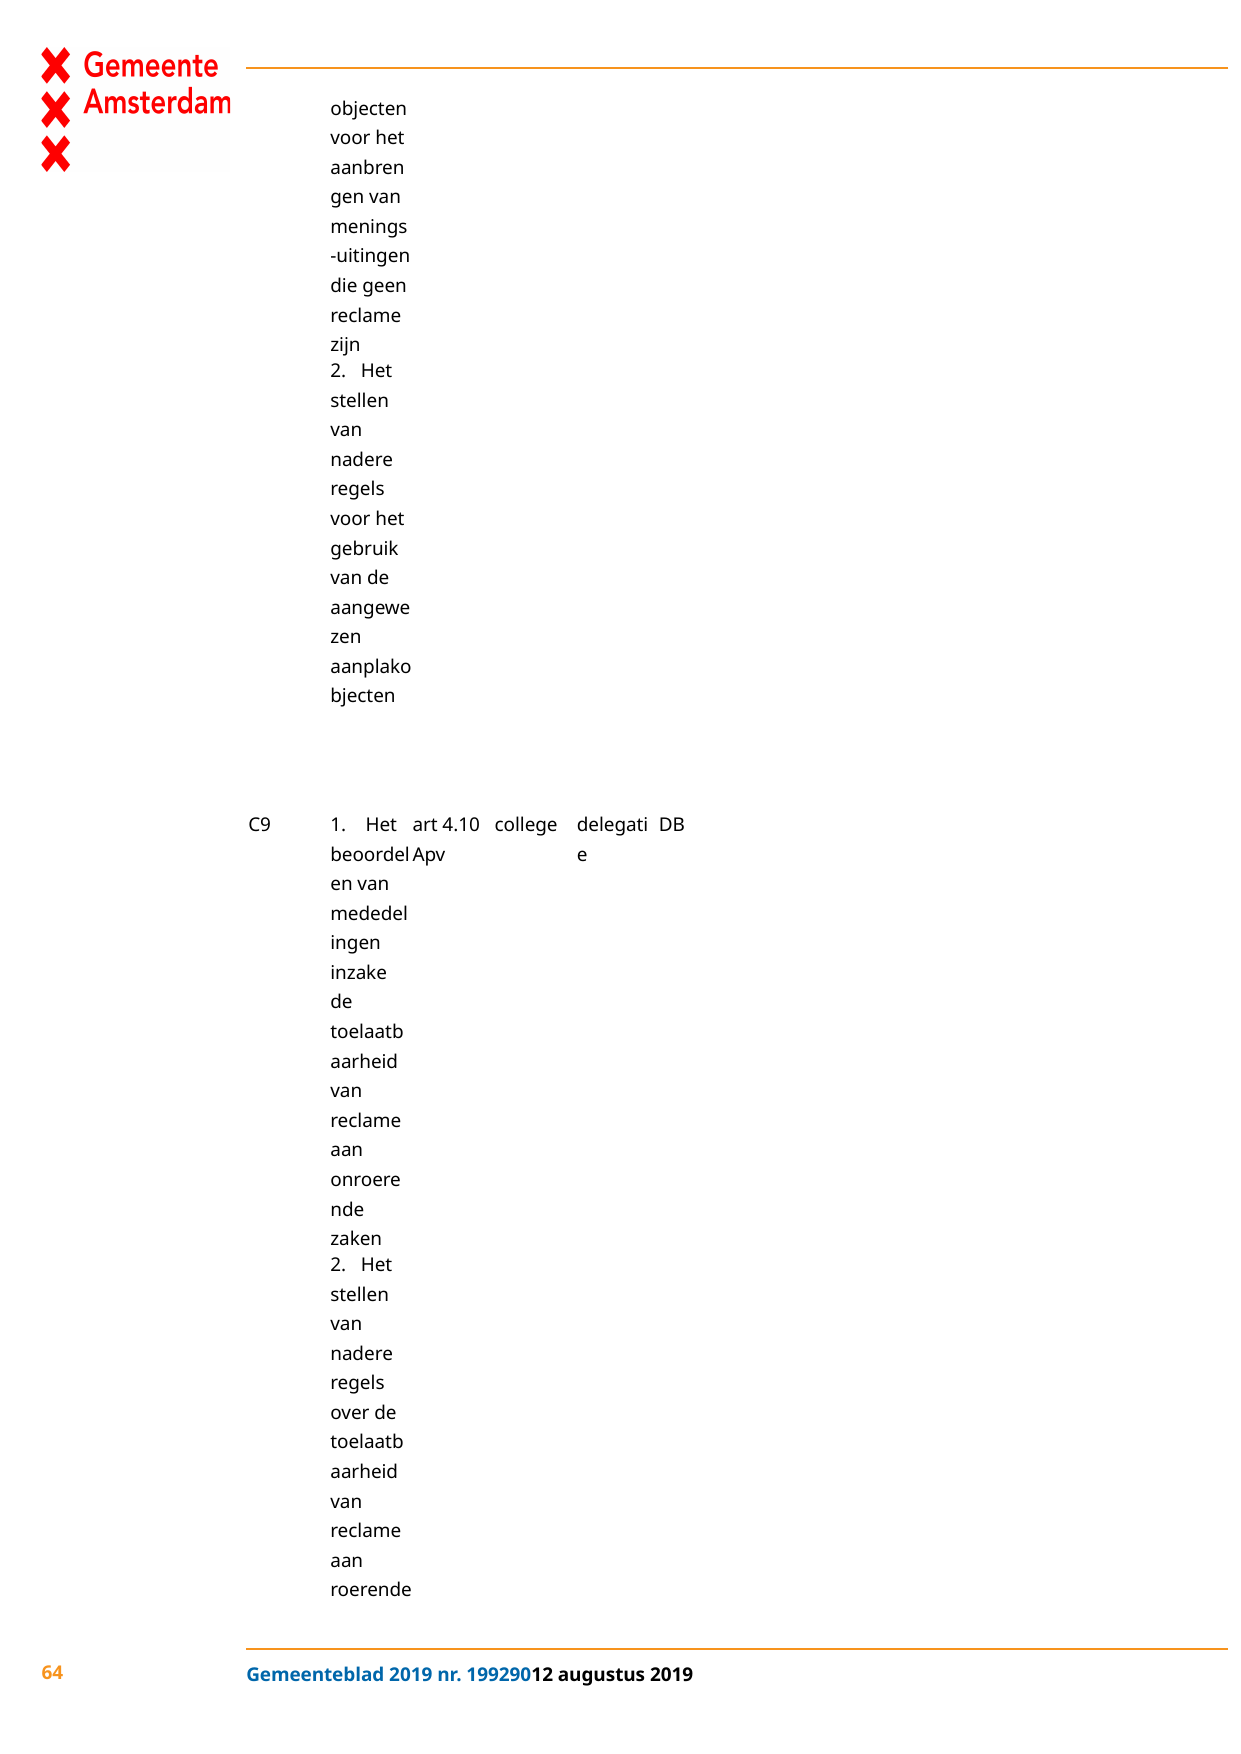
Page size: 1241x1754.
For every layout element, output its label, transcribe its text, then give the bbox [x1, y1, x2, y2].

picture [41, 47, 231, 172]
table_cell [741, 734, 823, 760]
table_cell [987, 1251, 1069, 1602]
table_cell [987, 357, 1069, 708]
table_cell [248, 357, 330, 708]
table_cell [248, 1251, 330, 1602]
table_cell [987, 95, 1069, 357]
table_cell [1069, 811, 1152, 1251]
table_cell [494, 734, 577, 760]
table_cell [659, 1251, 741, 1602]
table_cell [494, 786, 577, 811]
table_cell [823, 1251, 905, 1602]
table_cell [823, 811, 905, 1251]
table_cell DB [659, 811, 741, 1251]
table_cell [659, 760, 741, 786]
table_cell [1069, 1251, 1152, 1602]
table_cell [248, 708, 330, 734]
table_cell [905, 786, 987, 811]
table_cell C9 [248, 811, 330, 1251]
table_cell [741, 1251, 823, 1602]
table_cell [823, 786, 905, 811]
table_cell [741, 786, 823, 811]
table_cell [905, 708, 987, 734]
table_cell [1069, 708, 1152, 734]
table_cell [494, 1251, 577, 1602]
table_cell [987, 708, 1069, 734]
table_cell [330, 708, 412, 734]
table_cell [659, 357, 741, 708]
table_cell [659, 786, 741, 811]
table_cell [412, 786, 494, 811]
table_cell [905, 760, 987, 786]
table_cell [1069, 95, 1152, 357]
table_cell [987, 734, 1069, 760]
table_cell [412, 1251, 494, 1602]
table_cell college [494, 811, 577, 1251]
table_cell [905, 734, 987, 760]
table_cell [987, 760, 1069, 786]
table_cell [905, 811, 987, 1251]
table_cell [823, 708, 905, 734]
table_cell [412, 760, 494, 786]
table_cell 2. Het stellen van nadere regels voor het gebruik van de aangewezen aanplakobjecten [330, 357, 412, 708]
table_cell [823, 95, 905, 357]
table_cell [823, 760, 905, 786]
table_cell [577, 1251, 659, 1602]
table_cell [412, 708, 494, 734]
table_cell 2. Het stellen van nadere regels over de toelaatbaarheid van reclame aan roerende [330, 1251, 412, 1602]
table_cell [1069, 760, 1152, 786]
table_cell [741, 760, 823, 786]
table_cell objecten voor het aanbrengen van menings-uitingen die geen reclame zijn [330, 95, 412, 357]
table_cell [494, 357, 577, 708]
table_cell [494, 708, 577, 734]
table_cell [659, 734, 741, 760]
table_cell [412, 95, 494, 357]
table_cell [987, 786, 1069, 811]
table_cell [330, 786, 412, 811]
table_cell [1069, 734, 1152, 760]
table_cell [823, 734, 905, 760]
table_cell [577, 95, 659, 357]
table_cell [659, 95, 741, 357]
table_cell [823, 357, 905, 708]
table_cell [659, 708, 741, 734]
table_cell [248, 734, 330, 760]
table_cell [905, 1251, 987, 1602]
table_cell [577, 786, 659, 811]
table_cell delegatie [577, 811, 659, 1251]
table_cell 1. Het beoordelen van mededelingen inzake de toelaatbaarheid van reclame aan onroerende zaken [330, 811, 412, 1251]
table_cell [248, 95, 330, 357]
table_cell [987, 811, 1069, 1251]
table_cell [494, 760, 577, 786]
table_cell [412, 734, 494, 760]
table_cell [741, 357, 823, 708]
table_cell [577, 760, 659, 786]
table_cell [741, 811, 823, 1251]
table_cell [494, 95, 577, 357]
table_cell [1069, 357, 1152, 708]
table_cell art 4.10 Apv [412, 811, 494, 1251]
table_cell [577, 357, 659, 708]
table_cell [905, 95, 987, 357]
table_cell [1069, 786, 1152, 811]
table_cell [577, 708, 659, 734]
table_cell [741, 708, 823, 734]
table_cell [248, 760, 330, 786]
table_cell [577, 734, 659, 760]
table_cell [905, 357, 987, 708]
table_cell [741, 95, 823, 357]
table_cell [412, 357, 494, 708]
table_cell [330, 760, 412, 786]
table_cell [330, 734, 412, 760]
table_cell [248, 786, 330, 811]
